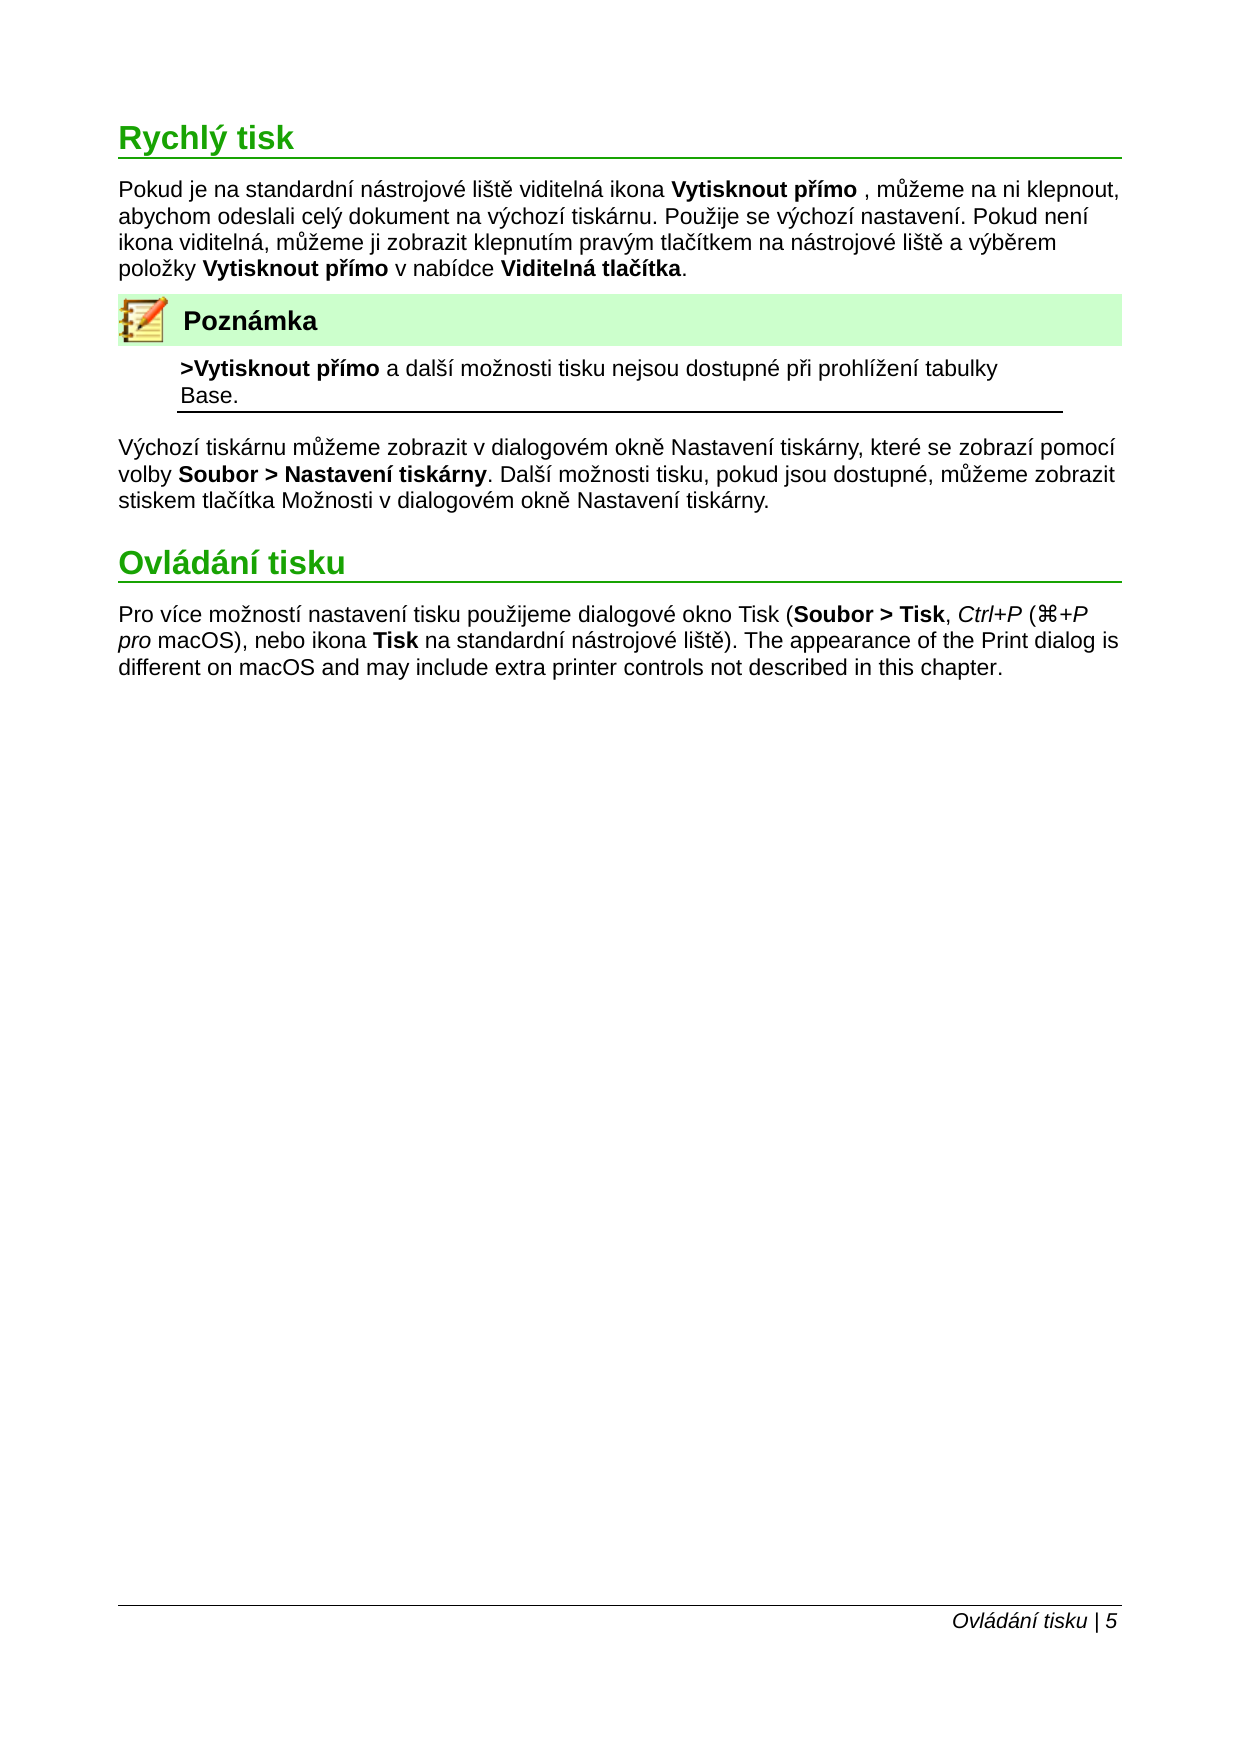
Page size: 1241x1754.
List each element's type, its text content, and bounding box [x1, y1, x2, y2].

subtitle Rychlý tisk [118, 118, 1122, 157]
text Pro více možností nastavení tisku použijeme dialogové okno Tisk (Soubor > Tisk, Ctrl+P (⌘+P pro macOS), nebo ikona Tisk na standardní nástrojové liště). The appearance of the Print dialog is different on macOS and may include extra printer controls not described in this chapter. [118, 601, 1122, 680]
subtitle Poznámka [118, 294, 1122, 346]
picture [119, 295, 170, 346]
subtitle Ovládání tisku [118, 543, 1122, 581]
text Výchozí tiskárnu můžeme zobrazit v dialogovém okně Nastavení tiskárny, které se zobrazí pomocí volby Soubor > Nastavení tiskárny. Další možnosti tisku, pokud jsou dostupné, můžeme zobrazit stiskem tlačítka Možnosti v dialogovém okně Nastavení tiskárny. [118, 434, 1122, 513]
text >Vytisknout přímo a další možnosti tisku nejsou dostupné při prohlížení tabulky Base. [177, 352, 1063, 411]
text Pokud je na standardní nástrojové liště viditelná ikona Vytisknout přímo , můžeme na ni klepnout, abychom odeslali celý dokument na výchozí tiskárnu. Použije se výchozí nastavení. Pokud není ikona viditelná, můžeme ji zobrazit klepnutím pravým tlačítkem na nástrojové liště a výběrem položky Vytisknout přímo v nabídce Viditelná tlačítka. [118, 176, 1122, 282]
